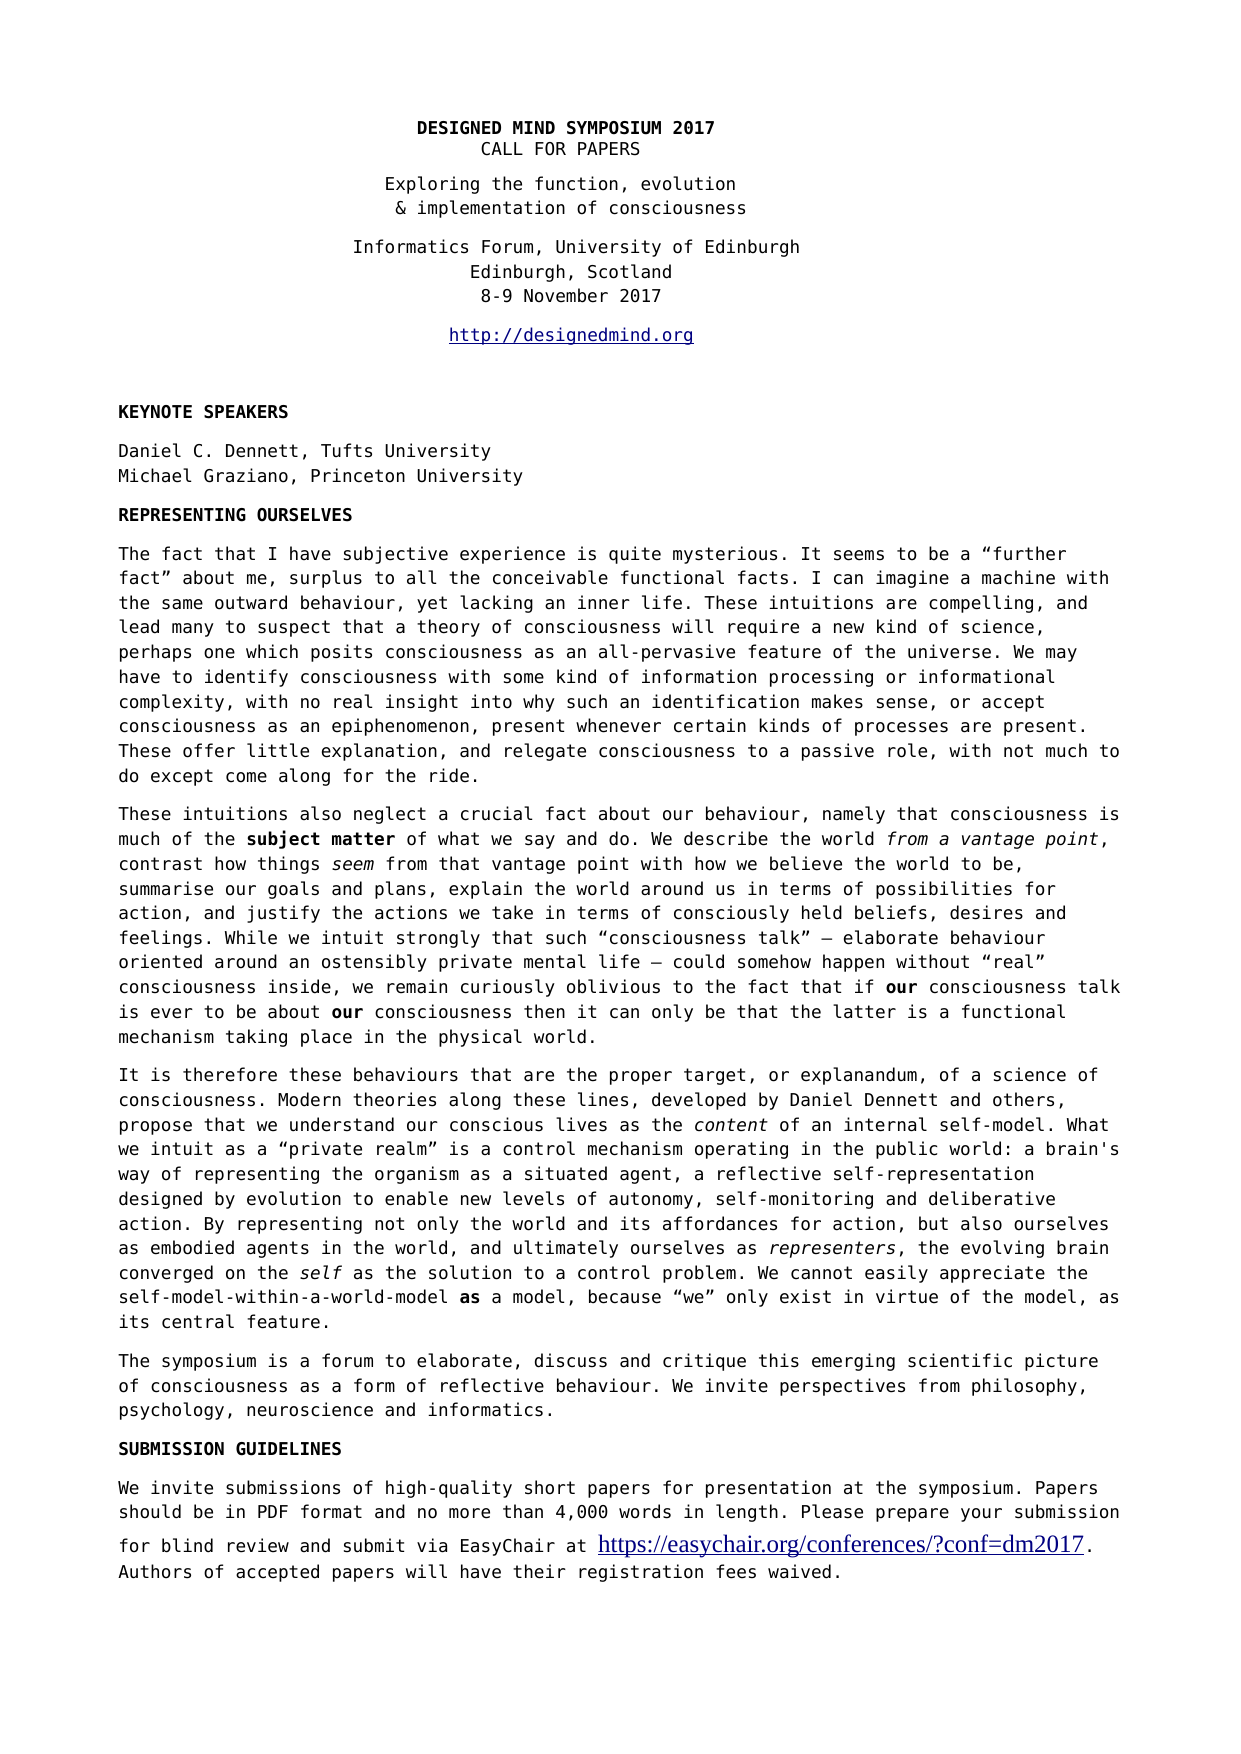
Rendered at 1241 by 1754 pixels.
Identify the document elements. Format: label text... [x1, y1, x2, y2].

text REPRESENTING OURSELVES [118, 505, 1122, 525]
text The symposium is a forum to elaborate, discuss and critique this emerging scientific picture of consciousness as a form of reflective behaviour. We invite perspectives from philosophy, psychology, neuroscience and informatics. [118, 1351, 1122, 1421]
text We invite submissions of high-quality short papers for presentation at the symposium. Papers should be in PDF format and no more than 4,000 words in length. Please prepare your submission for blind review and submit via EasyChair at https://easychair.org/conferences/?conf=dm2017. Authors of accepted papers will have their registration fees waived. [118, 1478, 1122, 1582]
text KEYNOTE SPEAKERS [118, 402, 1122, 423]
text The fact that I have subjective experience is quite mysterious. It seems to be a “further fact” about me, surplus to all the conceivable functional facts. I can imagine a machine with the same outward behaviour, yet lacking an inner life. These intuitions are compelling, and lead many to suspect that a theory of consciousness will require a new kind of science, perhaps one which posits consciousness as an all-pervasive feature of the universe. We may have to identify consciousness with some kind of information processing or informational complexity, with no real insight into why such an identification makes sense, or accept consciousness as an epiphenomenon, present whenever certain kinds of processes are present. These offer little explanation, and relegate consciousness to a passive role, with not much to do except come along for the ride. [118, 543, 1122, 786]
text SUBMISSION GUIDELINES [118, 1439, 1122, 1460]
text These intuitions also neglect a crucial fact about our behaviour, namely that consciousness is much of the subject matter of what we say and do. We describe the world from a vantage point, contrast how things seem from that vantage point with how we believe the world to be, summarise our goals and plans, explain the world around us in terms of possibilities for action, and justify the actions we take in terms of consciously held beliefs, desires and feelings. While we intuit strongly that such “consciousness talk” — elaborate behaviour oriented around an ostensibly private mental life — could somehow happen without “real” consciousness inside, we remain curiously oblivious to the fact that if our consciousness talk is ever to be about our consciousness then it can only be that the latter is a functional mechanism taking place in the physical world. [118, 804, 1122, 1047]
text DESIGNED MIND SYMPOSIUM 2017 CALL FOR PAPERS [118, 118, 1122, 159]
text http://designedmind.org [118, 325, 1122, 346]
text It is therefore these behaviours that are the proper target, or explanandum, of a science of consciousness. Modern theories along these lines, developed by Daniel Dennett and others, propose that we understand our conscious lives as the content of an internal self-model. What we intuit as a “private realm” is a control mechanism operating in the public world: a brain's way of representing the organism as a situated agent, a reflective self-representation designed by evolution to enable new levels of autonomy, self-monitoring and deliberative action. By representing not only the world and its affordances for action, but also ourselves as embodied agents in the world, and ultimately ourselves as representers, the evolving brain converged on the self as the solution to a control problem. We cannot easily appreciate the self-model-within-a-world-model as a model, because “we” only exist in virtue of the model, as its central feature. [118, 1065, 1122, 1333]
text Exploring the function, evolution & implementation of consciousness [118, 173, 1122, 219]
text Daniel C. Dennett, Tufts University Michael Graziano, Princeton University [118, 441, 1122, 487]
text Informatics Forum, University of Edinburgh Edinburgh, Scotland 8-9 November 2017 [118, 237, 1122, 307]
